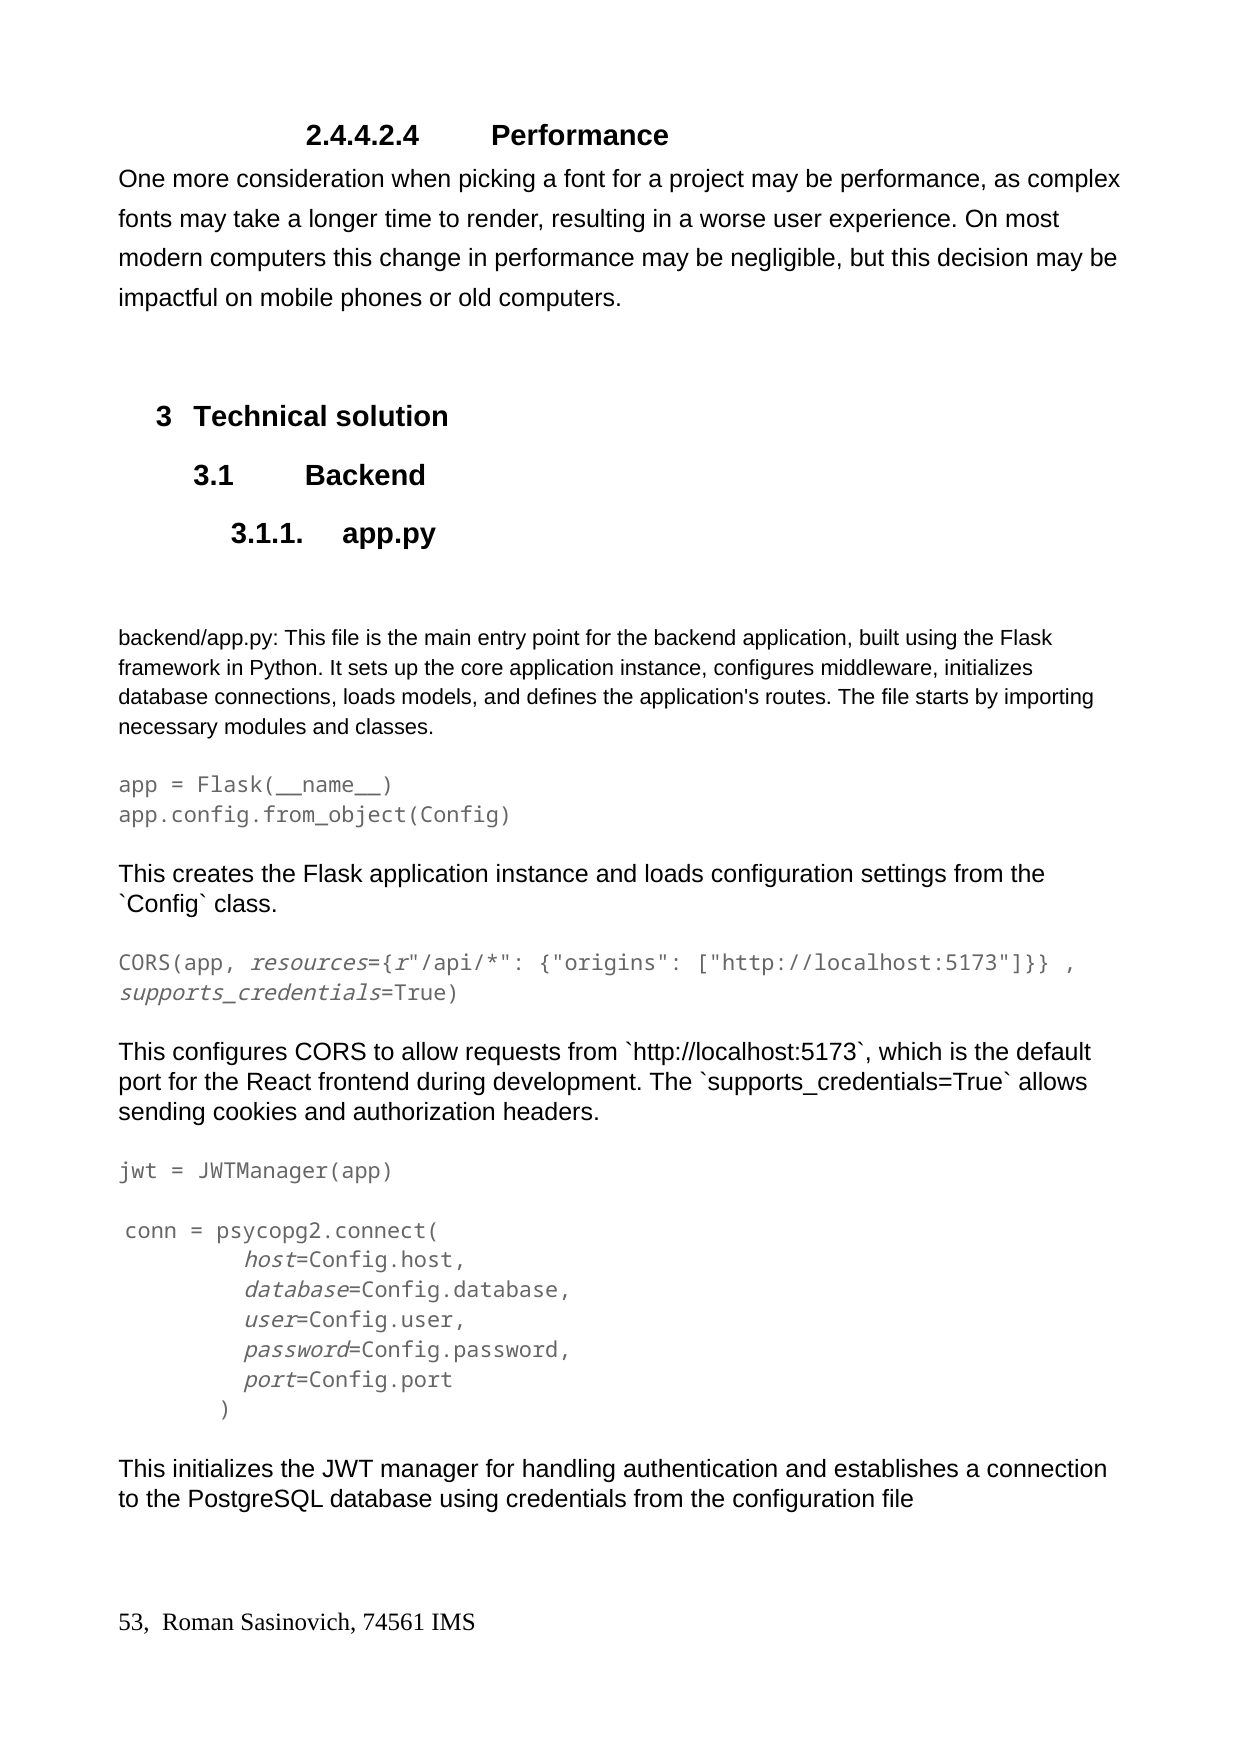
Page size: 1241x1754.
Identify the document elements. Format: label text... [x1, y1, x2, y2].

text app.config.from_object(Config) [118, 799, 1122, 828]
text backend/app.py: This file is the main entry point for the backend application, built using the Flask framework in Python. It sets up the core application instance, configures middleware, initializes database connections, loads models, and defines the application's routes. The file starts by importing necessary modules and classes. [118, 620, 1122, 739]
text user=Config.user, [118, 1304, 1122, 1334]
subtitle Performance [306, 118, 1122, 152]
text database=Config.database, [118, 1274, 1122, 1304]
text jwt = JWTManager(app) [118, 1155, 1122, 1185]
text This initializes the JWT manager for handling authentication and establishes a connection to the PostgreSQL database using credentials from the configuration file [118, 1453, 1122, 1512]
text CORS(app, resources={r"/api/*": {"origins": ["http://localhost:5173"]}} , supports_credentials=True) [118, 947, 1122, 1007]
subtitle Backend [193, 458, 1122, 491]
list One more consideration when picking a font for a project may be performance, as complex fonts may take a longer time to render, resulting in a worse user experience. On most modern computers this change in performance may be negligible, but this decision may be impactful on mobile phones or old computers. [118, 164, 1122, 312]
text This configures CORS to allow requests from `http://localhost:5173`, which is the default port for the React frontend during development. The `supports_credentials=True` allows sending cookies and authorization headers. [118, 1036, 1122, 1126]
text host=Config.host, [118, 1244, 1122, 1274]
subtitle app.py [231, 516, 1122, 549]
text ) [118, 1393, 1122, 1423]
text port=Config.port [118, 1364, 1122, 1393]
text app = Flask(__name__) [118, 769, 1122, 799]
subtitle Technical solution [156, 399, 1122, 433]
text This creates the Flask application instance and loads configuration settings from the `Config` class. [118, 858, 1122, 917]
text password=Config.password, [118, 1334, 1122, 1364]
text conn = psycopg2.connect( [118, 1215, 1122, 1244]
